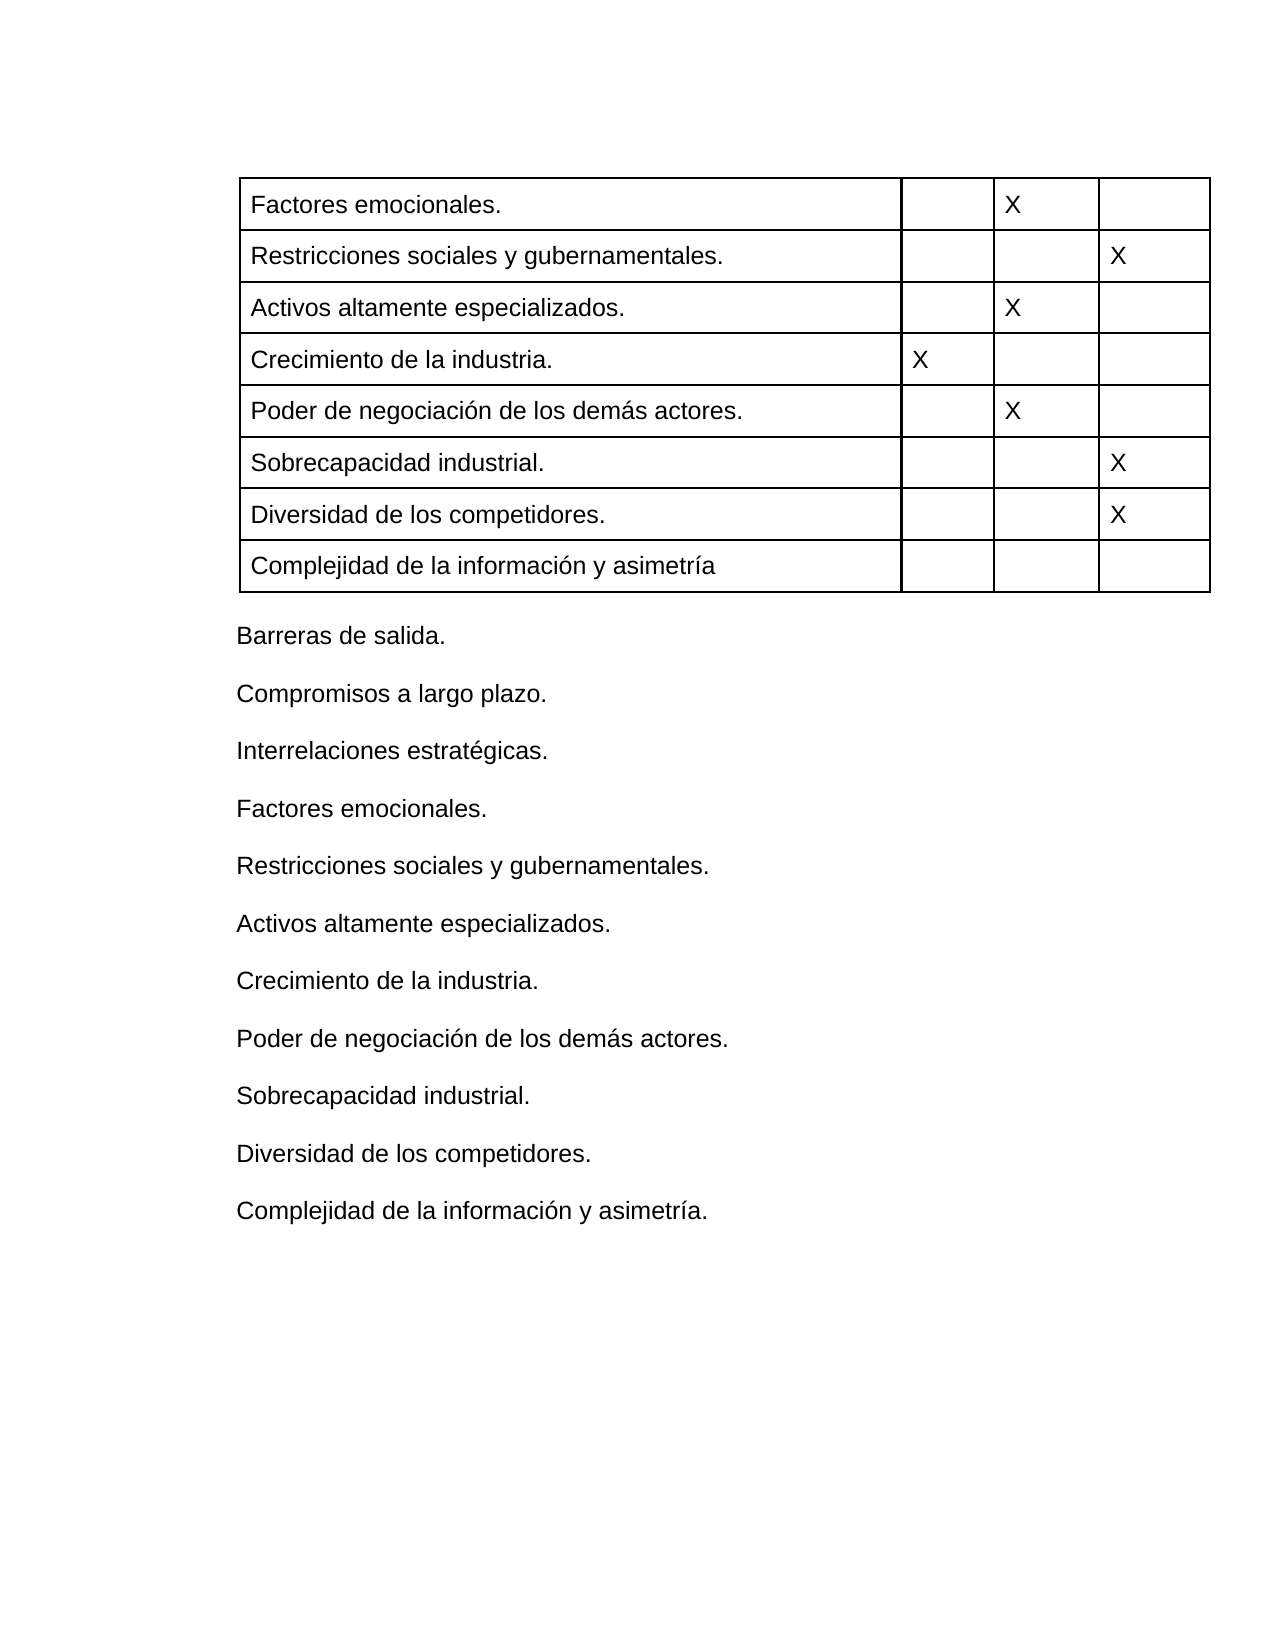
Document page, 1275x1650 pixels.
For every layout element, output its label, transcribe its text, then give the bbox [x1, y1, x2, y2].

table_cell X [1100, 231, 1209, 281]
table_cell Sobrecapacidad industrial. [241, 438, 900, 487]
table_cell Factores emocionales. [241, 179, 900, 229]
text Poder de negociación de los demás actores. [236, 1024, 1127, 1053]
table_cell [903, 231, 993, 281]
table_cell X [903, 334, 993, 384]
text Barreras de salida. [236, 621, 1127, 650]
table_cell [1100, 179, 1209, 229]
text Interrelaciones estratégicas. [236, 736, 1127, 765]
table_cell Diversidad de los competidores. [241, 489, 900, 539]
table_cell [1100, 386, 1209, 436]
table_cell Poder de negociación de los demás actores. [241, 386, 900, 436]
table_cell [903, 438, 993, 487]
table_cell [903, 179, 993, 229]
table_cell X [1100, 489, 1209, 539]
table_cell [995, 231, 1098, 281]
table_cell [1100, 541, 1209, 591]
text Restricciones sociales y gubernamentales. [236, 851, 1127, 880]
table_cell [1100, 283, 1209, 332]
text Complejidad de la información y asimetría. [236, 1196, 1127, 1225]
table_cell [995, 541, 1098, 591]
table_cell X [995, 283, 1098, 332]
table_cell [1100, 334, 1209, 384]
table_cell [995, 489, 1098, 539]
table_cell [903, 386, 993, 436]
table_cell X [995, 179, 1098, 229]
table_cell [903, 541, 993, 591]
text Crecimiento de la industria. [236, 966, 1127, 995]
table_cell Activos altamente especializados. [241, 283, 900, 332]
table_cell Restricciones sociales y gubernamentales. [241, 231, 900, 281]
text Sobrecapacidad industrial. [236, 1081, 1127, 1110]
table_cell [995, 438, 1098, 487]
text Factores emocionales. [236, 794, 1127, 823]
table_cell [903, 283, 993, 332]
table_cell X [995, 386, 1098, 436]
table_cell [995, 334, 1098, 384]
text Activos altamente especializados. [236, 909, 1127, 938]
text Diversidad de los competidores. [236, 1139, 1127, 1168]
table_cell X [1100, 438, 1209, 487]
table_cell Complejidad de la información y asimetría [241, 541, 900, 591]
table_cell [903, 489, 993, 539]
text Compromisos a largo plazo. [236, 679, 1127, 708]
table_cell Crecimiento de la industria. [241, 334, 900, 384]
